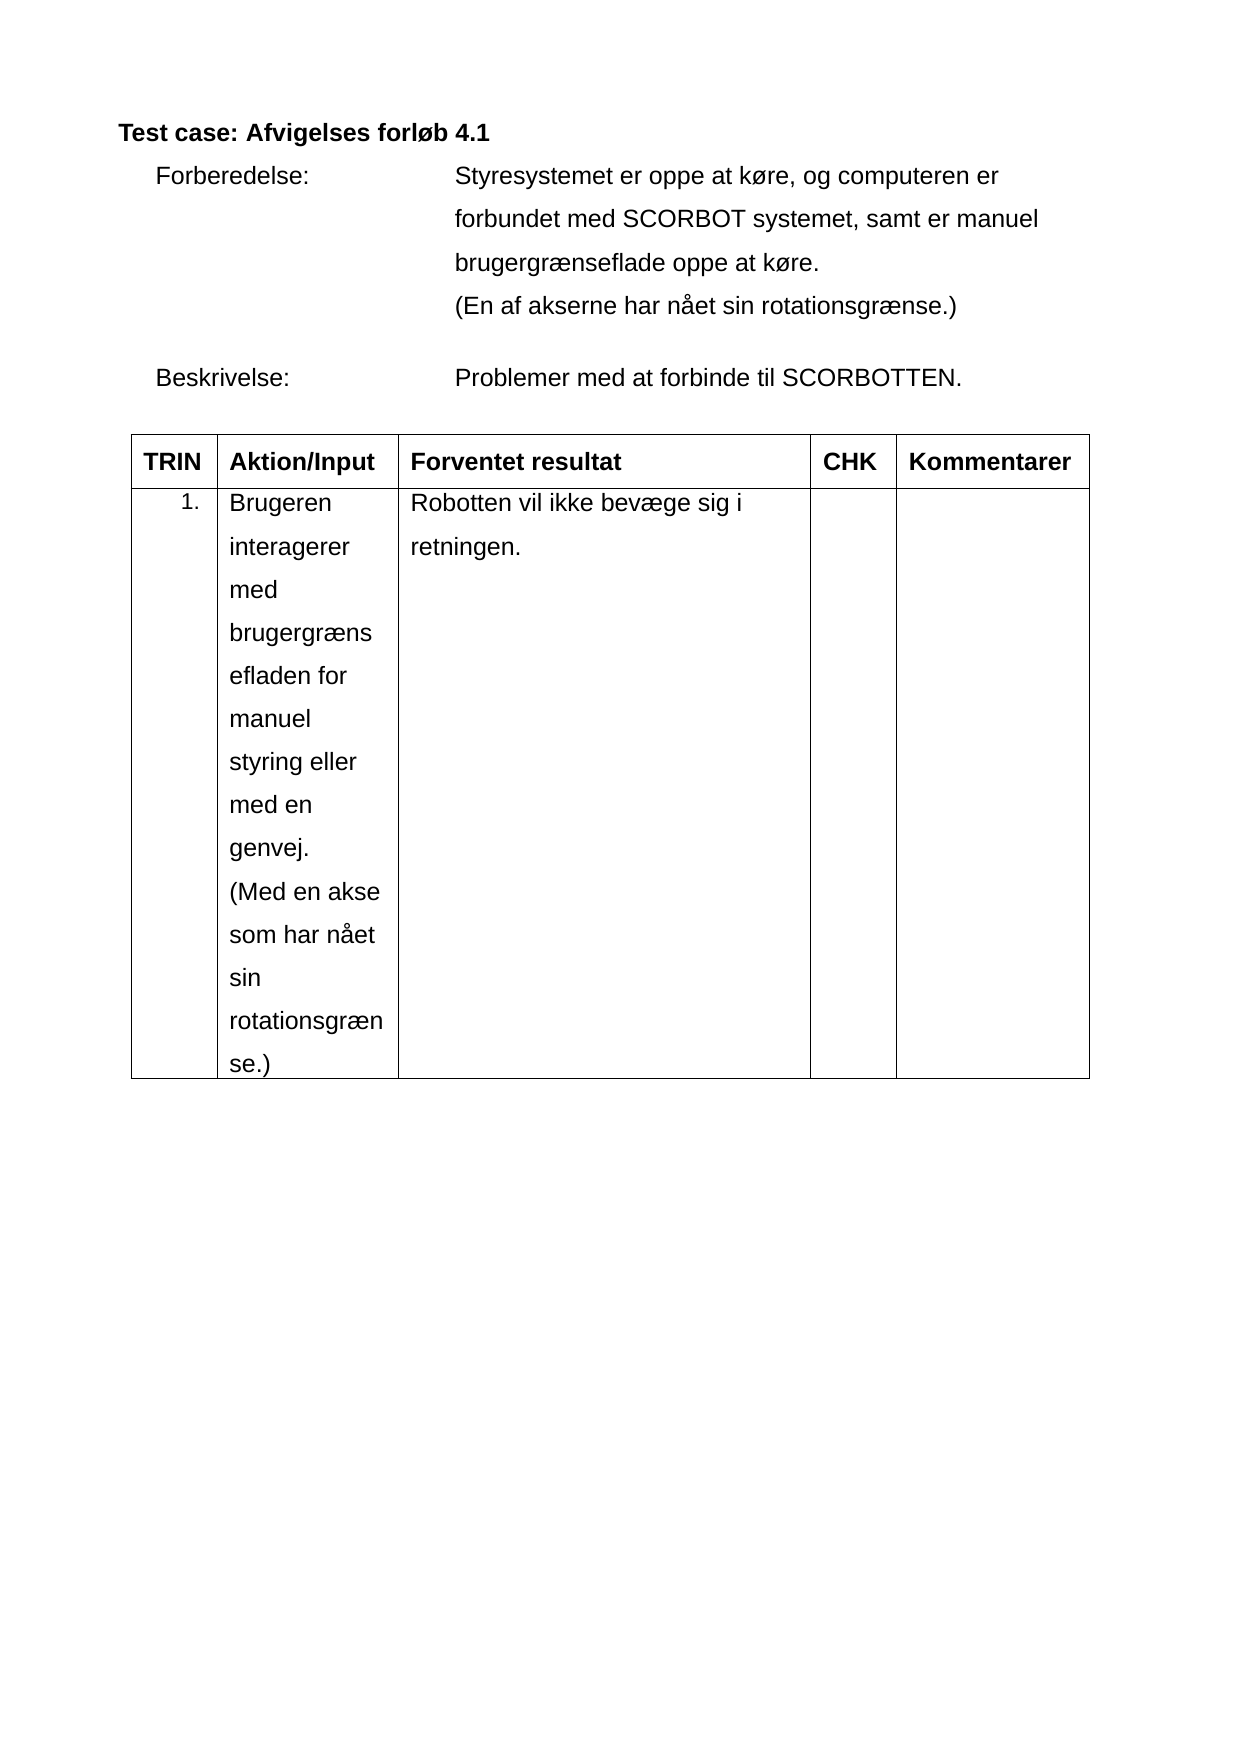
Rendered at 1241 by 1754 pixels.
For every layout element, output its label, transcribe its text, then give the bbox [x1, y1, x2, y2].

table_header Forventet resultat [399, 435, 810, 488]
table_header CHK [811, 435, 896, 488]
table_header Aktion/Input [218, 435, 398, 488]
table_cell Problemer med at forbinde til SCORBOTTEN. [443, 363, 1089, 391]
table_cell [897, 489, 1089, 1078]
table_cell [132, 489, 217, 1078]
text Test case: Afvigelses forløb 4.1 [118, 118, 1122, 147]
table_cell [811, 489, 896, 1078]
table_header TRIN [132, 435, 217, 488]
table_header Forberedelse: [144, 161, 443, 362]
table_cell Beskrivelse: [144, 363, 443, 391]
table_cell Robotten vil ikke bevæge sig i retningen. [399, 489, 810, 1078]
table_header Kommentarer [897, 435, 1089, 488]
table_header Styresystemet er oppe at køre, og computeren er forbundet med SCORBOT systemet, samt er manuel brugergrænseflade oppe at køre. (En af akserne har nået sin rotationsgrænse.) [443, 161, 1089, 362]
table_cell Brugeren interagerer med brugergrænsefladen for manuel styring eller med en genvej. (Med en akse som har nået sin rotationsgrænse.) [218, 489, 398, 1078]
